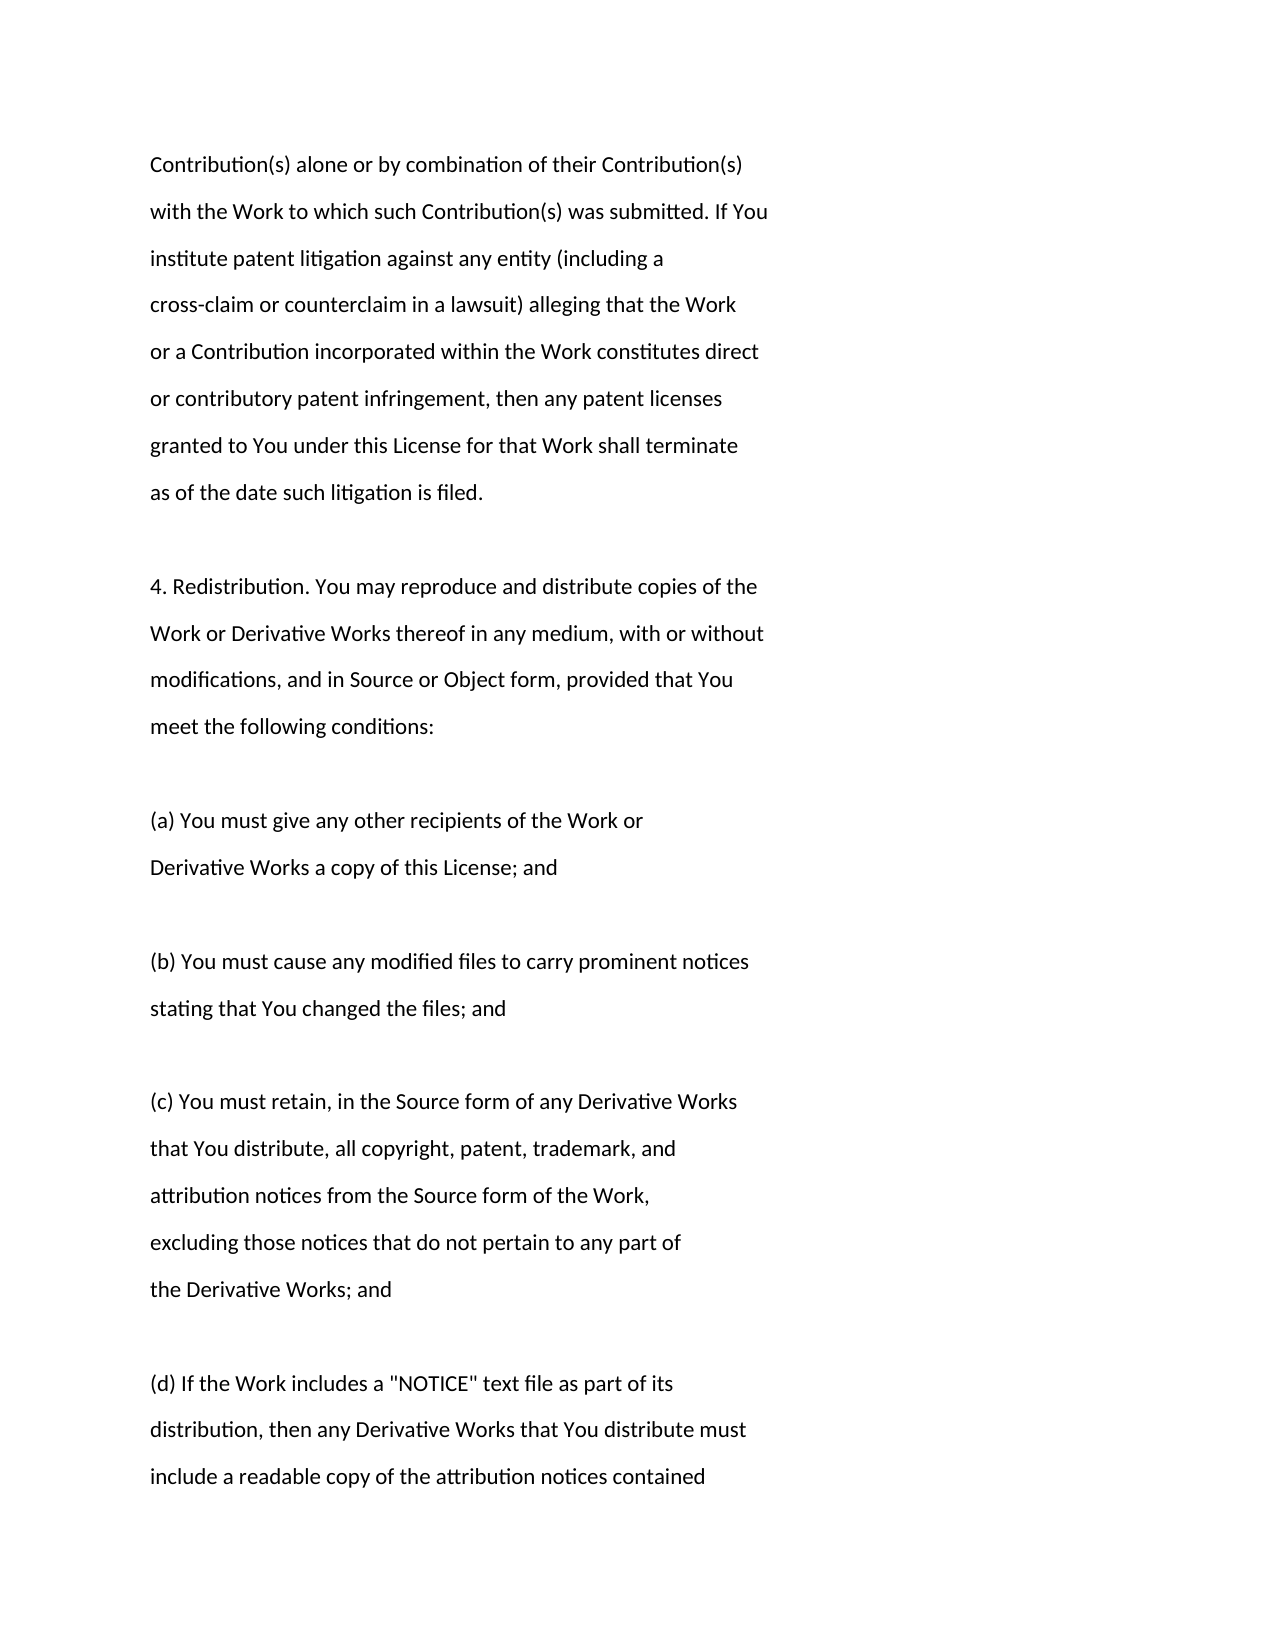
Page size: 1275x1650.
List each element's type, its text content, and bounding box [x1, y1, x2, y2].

text (c) You must retain, in the Source form of any Derivative Works [150, 1087, 1125, 1116]
text Derivative Works a copy of this License; and [150, 853, 1125, 881]
text Work or Derivative Works thereof in any medium, with or without [150, 619, 1125, 647]
text meet the following conditions: [150, 712, 1125, 741]
text as of the date such litigation is filed. [150, 478, 1125, 506]
text (d) If the Work includes a "NOTICE" text file as part of its [150, 1369, 1125, 1397]
text excluding those notices that do not pertain to any part of [150, 1228, 1125, 1256]
text granted to You under this License for that Work shall terminate [150, 431, 1125, 459]
text with the Work to which such Contribution(s) was submitted. If You [150, 197, 1125, 225]
text (b) You must cause any modified files to carry prominent notices [150, 947, 1125, 975]
text distribution, then any Derivative Works that You distribute must [150, 1416, 1125, 1444]
text that You distribute, all copyright, patent, trademark, and [150, 1134, 1125, 1162]
text cross-claim or counterclaim in a lawsuit) alleging that the Work [150, 291, 1125, 319]
text or a Contribution incorporated within the Work constitutes direct [150, 337, 1125, 366]
text attribution notices from the Source form of the Work, [150, 1181, 1125, 1209]
text include a readable copy of the attribution notices contained [150, 1462, 1125, 1491]
text stating that You changed the files; and [150, 994, 1125, 1022]
text modifications, and in Source or Object form, provided that You [150, 666, 1125, 694]
text the Derivative Works; and [150, 1275, 1125, 1303]
text institute patent litigation against any entity (including a [150, 244, 1125, 272]
text (a) You must give any other recipients of the Work or [150, 806, 1125, 834]
text Contribution(s) alone or by combination of their Contribution(s) [150, 150, 1125, 178]
text 4. Redistribution. You may reproduce and distribute copies of the [150, 572, 1125, 600]
text or contributory patent infringement, then any patent licenses [150, 384, 1125, 412]
